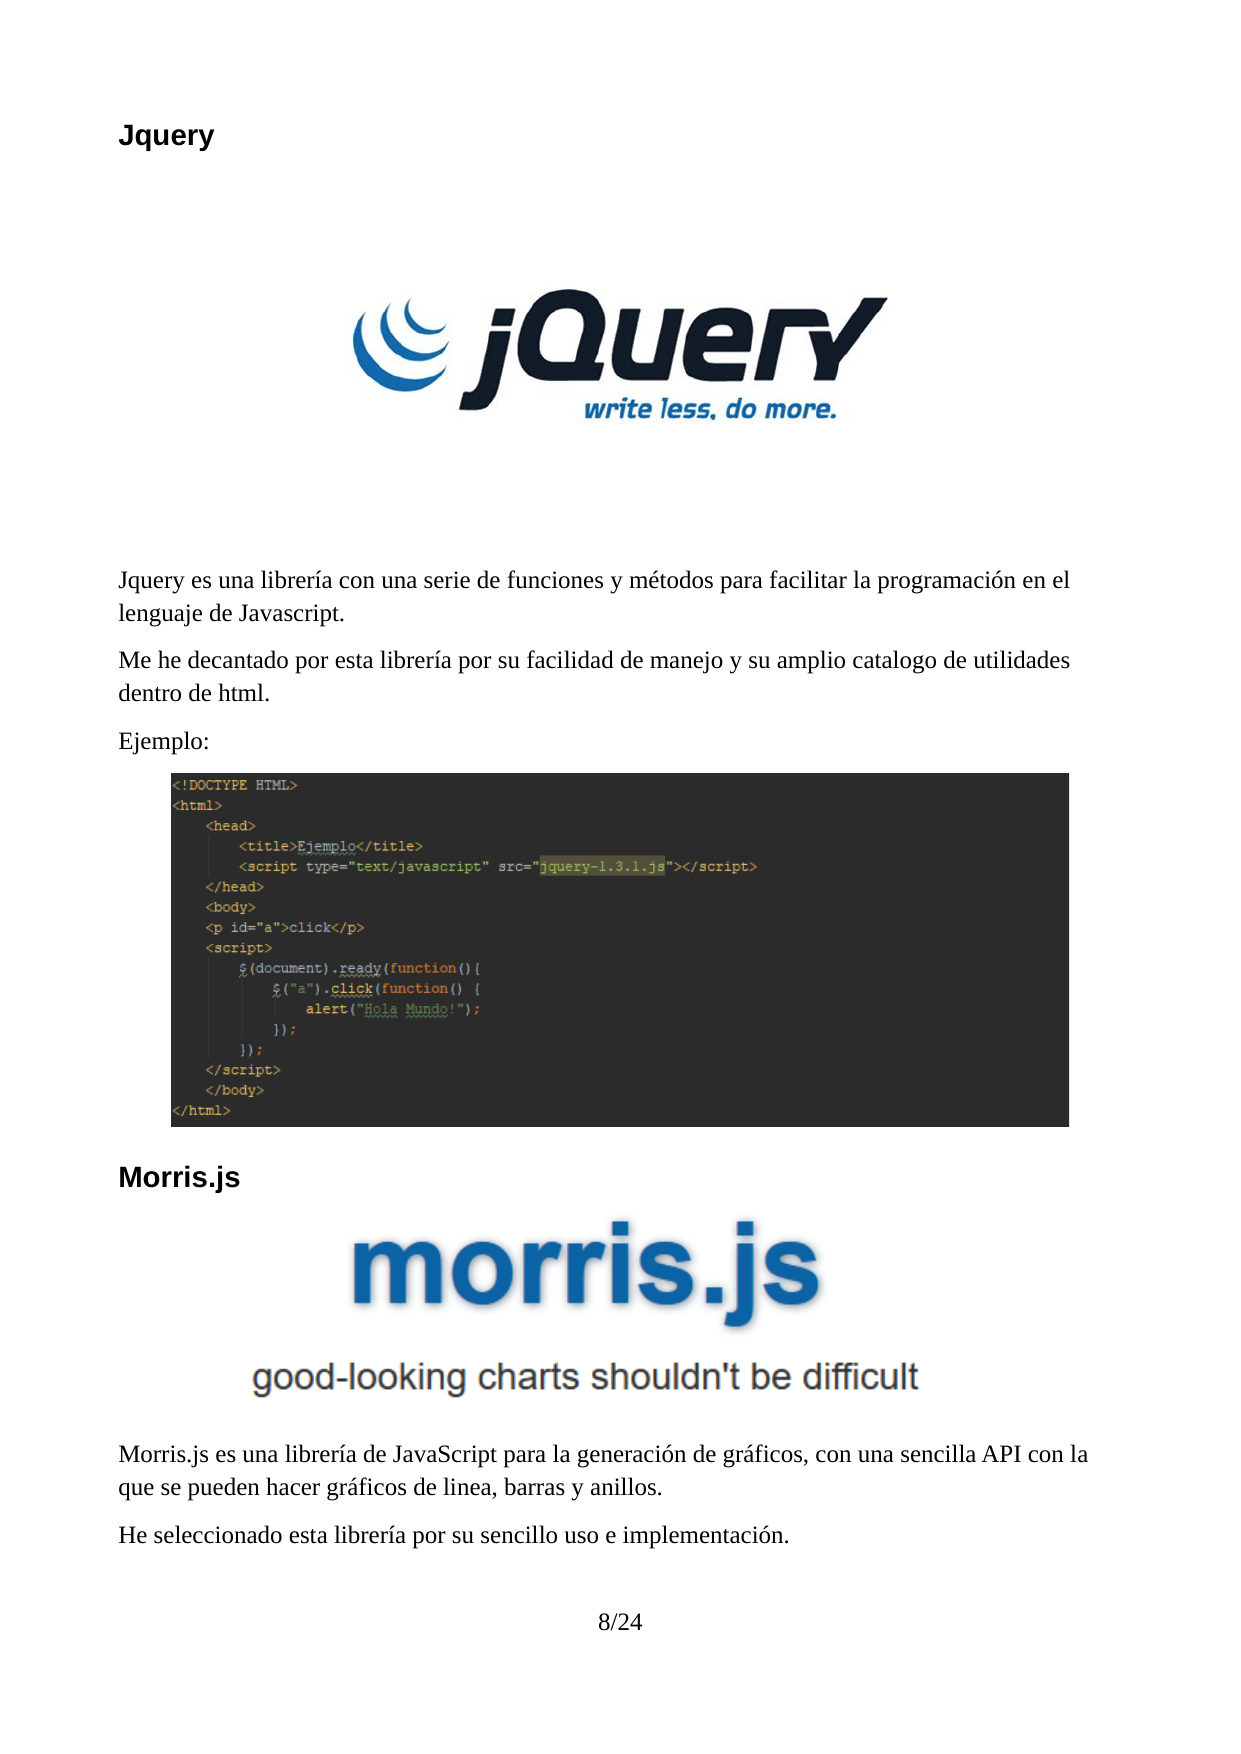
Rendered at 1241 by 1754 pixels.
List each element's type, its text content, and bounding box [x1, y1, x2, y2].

subtitle Jquery [118, 118, 1122, 152]
text Ejemplo: [118, 726, 1122, 755]
text Morris.js es una librería de JavaScript para la generación de gráficos, con una sencilla API con la que se pueden hacer gráficos de linea, barras y anillos. [118, 1439, 1122, 1501]
picture [171, 773, 1070, 1127]
text Jquery es una librería con una serie de funciones y métodos para facilitar la programación en el lenguaje de Javascript. [118, 565, 1122, 627]
text He seleccionado esta librería por su sencillo uso e implementación. [118, 1520, 1122, 1549]
text Me he decantado por esta librería por su facilidad de manejo y su amplio catalogo de utilidades dentro de html. [118, 646, 1122, 707]
picture [196, 1206, 1045, 1421]
picture [314, 164, 926, 546]
subtitle Morris.js [118, 1160, 1122, 1194]
